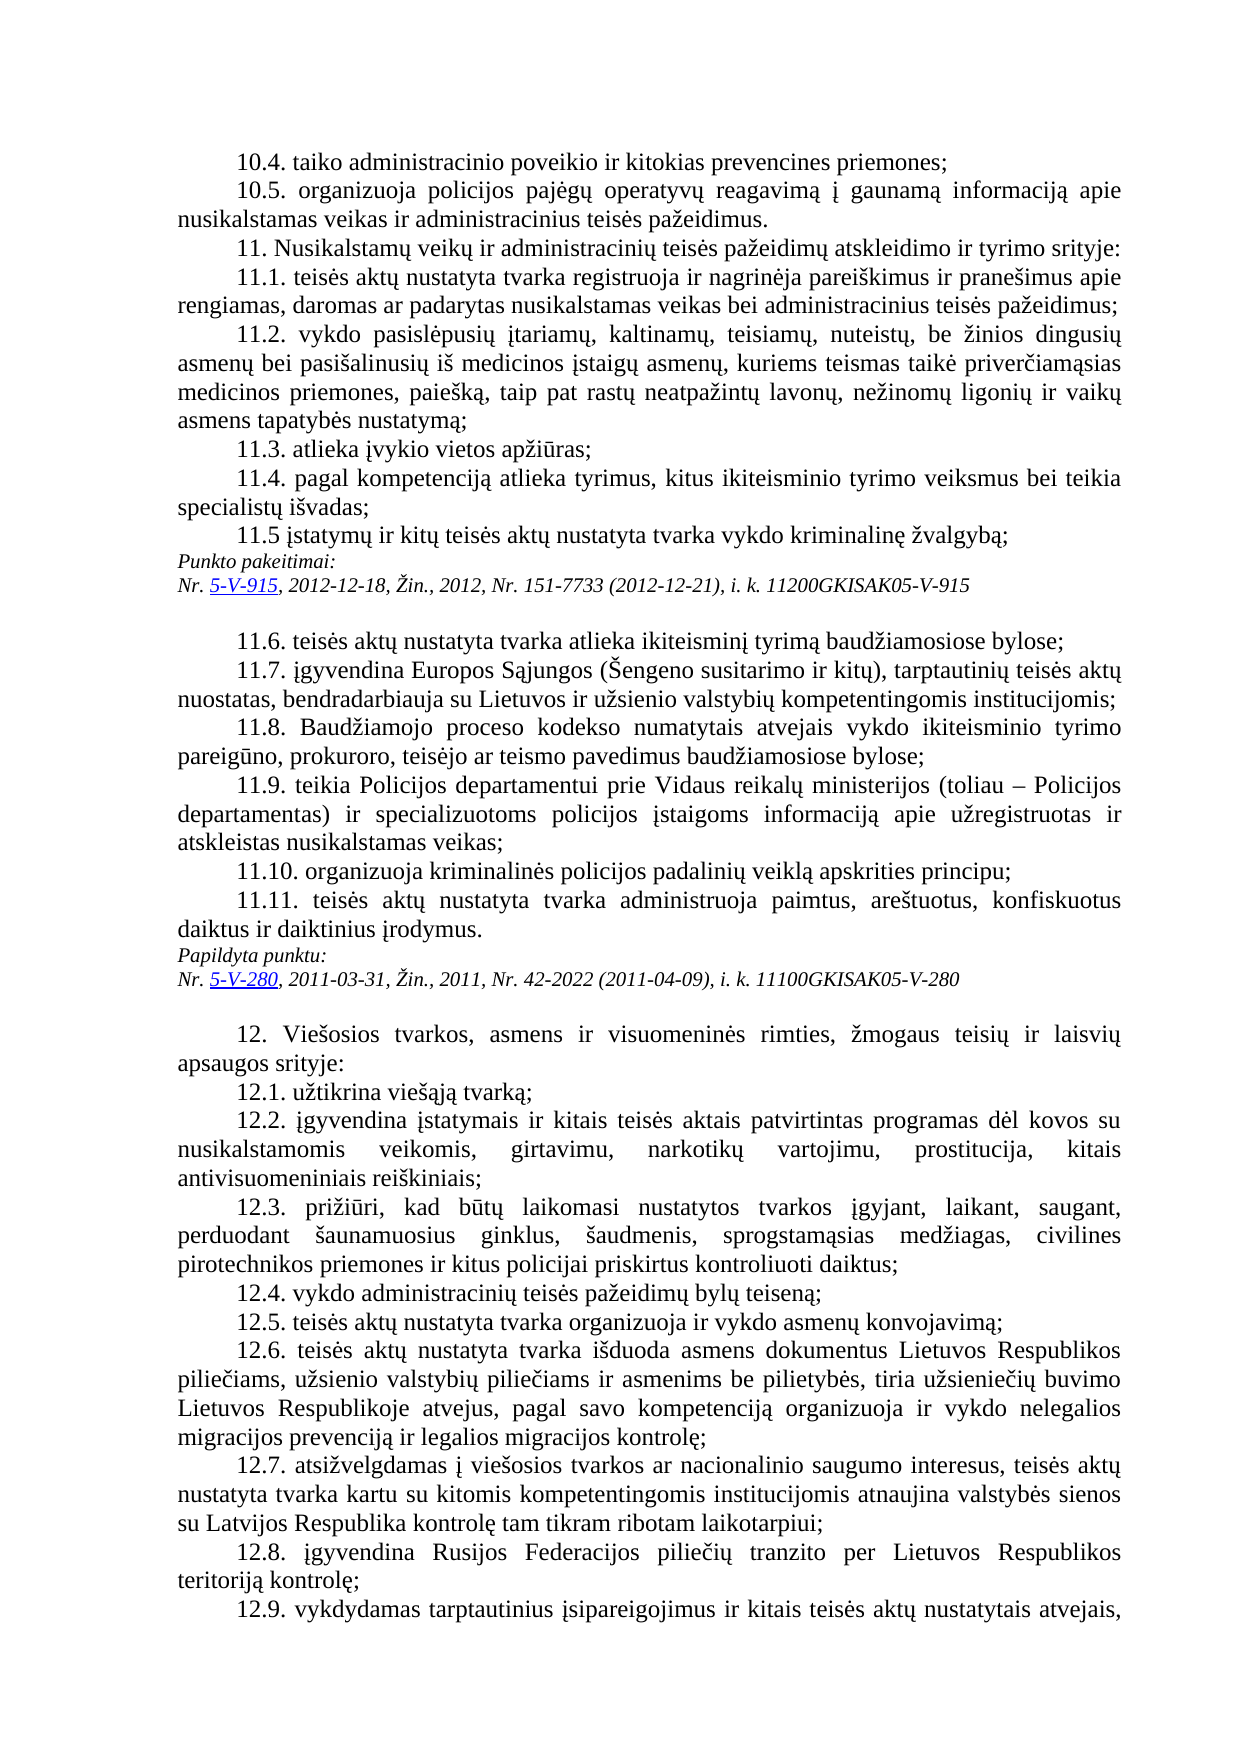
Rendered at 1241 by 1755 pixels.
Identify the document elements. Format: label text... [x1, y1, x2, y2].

text 12. Viešosios tvarkos, asmens ir visuomeninės rimties, žmogaus teisių ir laisvių apsaugos srityje: [177, 1019, 1122, 1077]
text 11. Nusikalstamų veikų ir administracinių teisės pažeidimų atskleidimo ir tyrimo srityje: [177, 233, 1122, 262]
text 11.11. teisės aktų nustatyta tvarka administruoja paimtus, areštuotus, konfiskuotus daiktus ir daiktinius įrodymus. [177, 885, 1122, 942]
text 11.4. pagal kompetenciją atlieka tyrimus, kitus ikiteisminio tyrimo veiksmus bei teikia specialistų išvadas; [177, 463, 1122, 521]
text 11.5 įstatymų ir kitų teisės aktų nustatyta tvarka vykdo kriminalinę žvalgybą; [177, 521, 1122, 549]
text 11.3. atlieka įvykio vietos apžiūras; [177, 434, 1122, 463]
text 11.1. teisės aktų nustatyta tvarka registruoja ir nagrinėja pareiškimus ir pranešimus apie rengiamas, daromas ar padarytas nusikalstamas veikas bei administracinius teisės pažeidimus; [177, 262, 1122, 319]
text 11.7. įgyvendina Europos Sąjungos (Šengeno susitarimo ir kitų), tarptautinių teisės aktų nuostatas, bendradarbiauja su Lietuvos ir užsienio valstybių kompetentingomis institucijomis; [177, 655, 1122, 712]
text 12.2. įgyvendina įstatymais ir kitais teisės aktais patvirtintas programas dėl kovos su nusikalstamomis veikomis, girtavimu, narkotikų vartojimu, prostitucija, kitais antivisuomeniniais reiškiniais; [177, 1106, 1122, 1192]
text Punkto pakeitimai: [177, 549, 1122, 573]
text 11.8. Baudžiamojo proceso kodekso numatytais atvejais vykdo ikiteisminio tyrimo pareigūno, prokuroro, teisėjo ar teismo pavedimus baudžiamosiose bylose; [177, 712, 1122, 770]
text Papildyta punktu: [177, 942, 1122, 967]
text 12.9. vykdydamas tarptautinius įsipareigojimus ir kitais teisės aktų nustatytais atvejais, [177, 1594, 1122, 1623]
text Nr. 5-V-915, 2012-12-18, Žin., 2012, Nr. 151-7733 (2012-12-21), i. k. 11200GKISAK05-V-915 [177, 573, 1122, 597]
text 12.5. teisės aktų nustatyta tvarka organizuoja ir vykdo asmenų konvojavimą; [177, 1307, 1122, 1336]
text 12.1. užtikrina viešąją tvarką; [177, 1077, 1122, 1106]
text 12.6. teisės aktų nustatyta tvarka išduoda asmens dokumentus Lietuvos Respublikos piliečiams, užsienio valstybių piliečiams ir asmenims be pilietybės, tiria užsieniečių buvimo Lietuvos Respublikoje atvejus, pagal savo kompetenciją organizuoja ir vykdo nelegalios migracijos prevenciją ir legalios migracijos kontrolę; [177, 1336, 1122, 1451]
text 11.6. teisės aktų nustatyta tvarka atlieka ikiteisminį tyrimą baudžiamosiose bylose; [177, 626, 1122, 655]
text 10.5. organizuoja policijos pajėgų operatyvų reagavimą į gaunamą informaciją apie nusikalstamas veikas ir administracinius teisės pažeidimus. [177, 176, 1122, 233]
text 12.7. atsižvelgdamas į viešosios tvarkos ar nacionalinio saugumo interesus, teisės aktų nustatyta tvarka kartu su kitomis kompetentingomis institucijomis atnaujina valstybės sienos su Latvijos Respublika kontrolę tam tikram ribotam laikotarpiui; [177, 1451, 1122, 1537]
text Nr. 5-V-280, 2011-03-31, Žin., 2011, Nr. 42-2022 (2011-04-09), i. k. 11100GKISAK05-V-280 [177, 967, 1122, 991]
text 11.9. teikia Policijos departamentui prie Vidaus reikalų ministerijos (toliau – Policijos departamentas) ir specializuotoms policijos įstaigoms informaciją apie užregistruotas ir atskleistas nusikalstamas veikas; [177, 770, 1122, 856]
text 10.4. taiko administracinio poveikio ir kitokias prevencines priemones; [177, 147, 1122, 176]
text 12.4. vykdo administracinių teisės pažeidimų bylų teiseną; [177, 1278, 1122, 1307]
text 11.2. vykdo pasislėpusių įtariamų, kaltinamų, teisiamų, nuteistų, be žinios dingusių asmenų bei pasišalinusių iš medicinos įstaigų asmenų, kuriems teismas taikė priverčiamąsias medicinos priemones, paiešką, taip pat rastų neatpažintų lavonų, nežinomų ligonių ir vaikų asmens tapatybės nustatymą; [177, 319, 1122, 434]
text 11.10. organizuoja kriminalinės policijos padalinių veiklą apskrities principu; [177, 856, 1122, 885]
text 12.3. prižiūri, kad būtų laikomasi nustatytos tvarkos įgyjant, laikant, saugant, perduodant šaunamuosius ginklus, šaudmenis, sprogstamąsias medžiagas, civilines pirotechnikos priemones ir kitus policijai priskirtus kontroliuoti daiktus; [177, 1192, 1122, 1278]
text 12.8. įgyvendina Rusijos Federacijos piliečių tranzito per Lietuvos Respublikos teritoriją kontrolę; [177, 1537, 1122, 1594]
